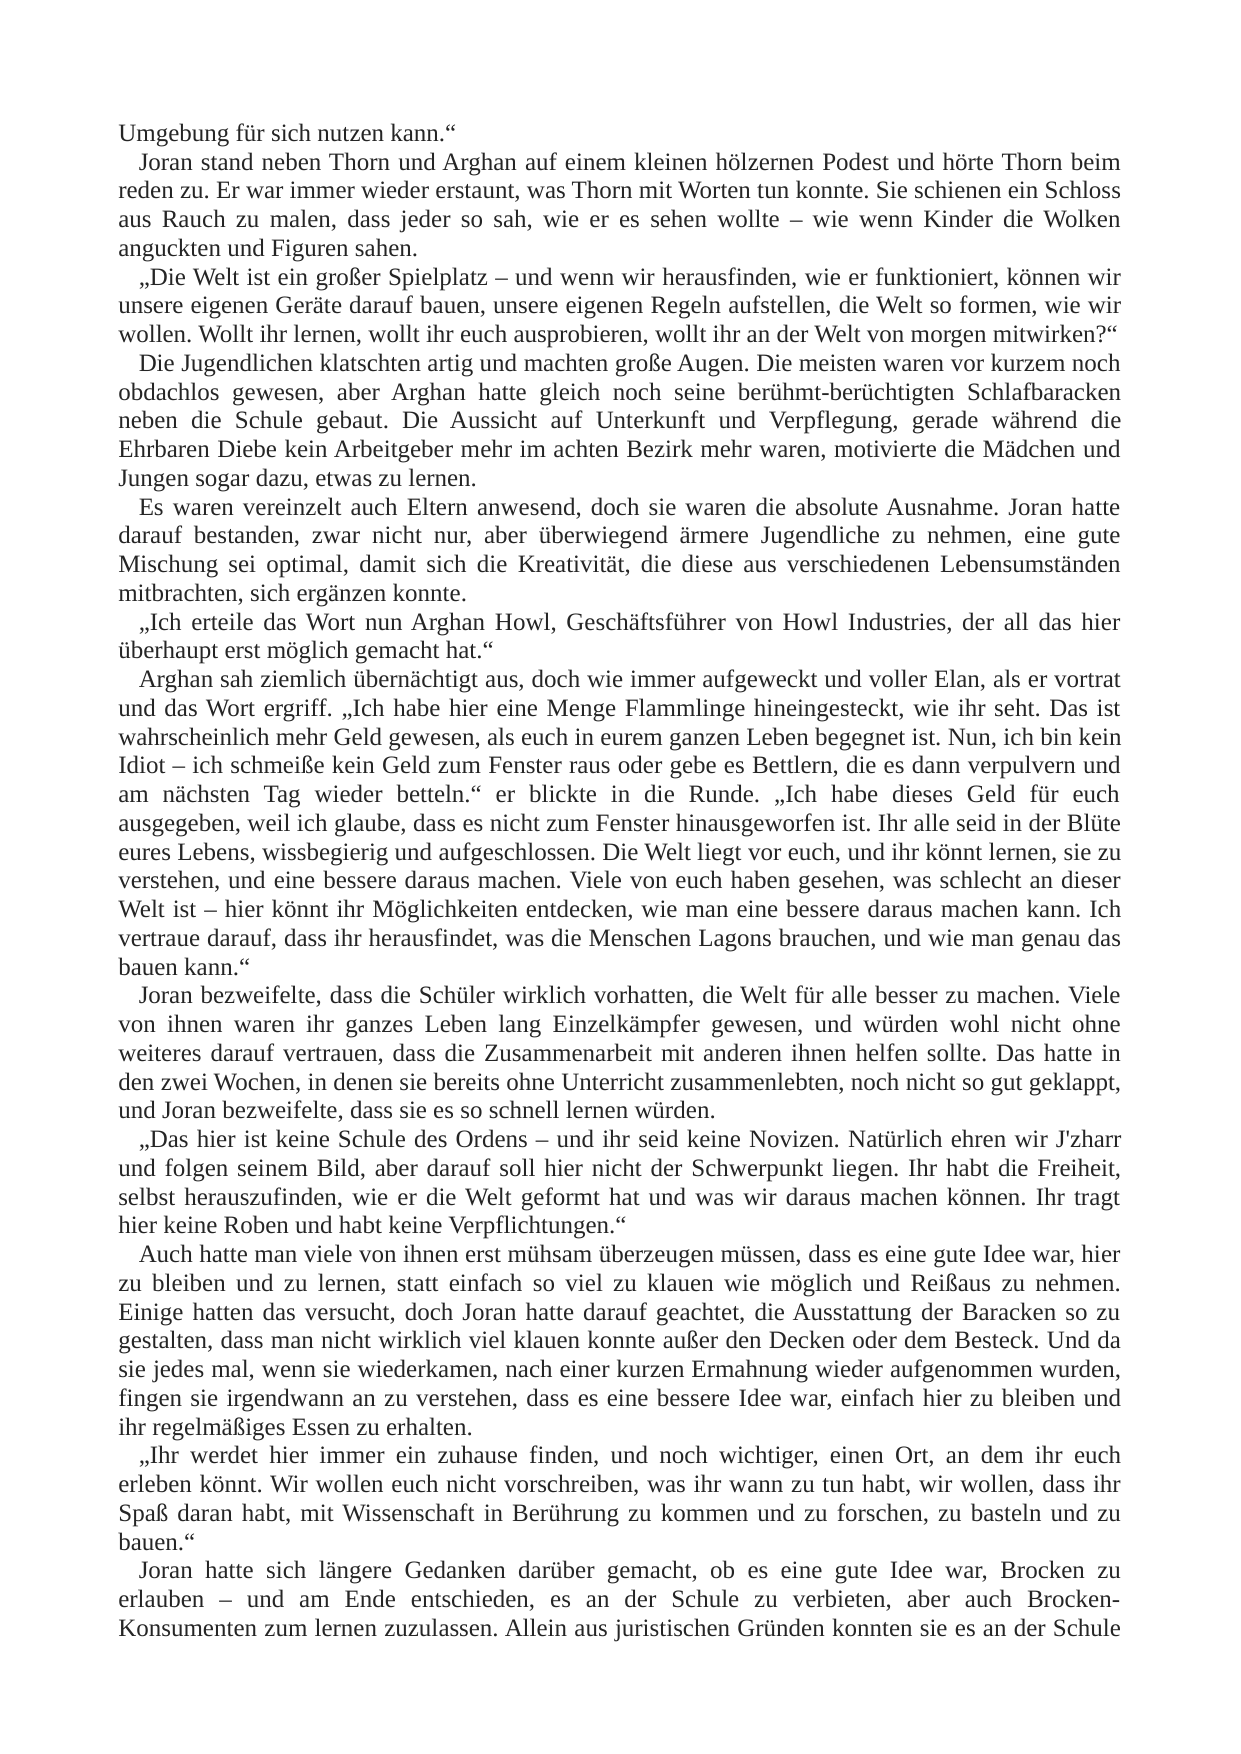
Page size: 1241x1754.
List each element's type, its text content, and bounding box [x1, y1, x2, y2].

text Joran hatte sich längere Gedanken darüber gemacht, ob es eine gute Idee war, Brocken zu erlauben – und am Ende entschieden, es an der Schule zu verbieten, aber auch Brocken-Konsumenten zum lernen zuzulassen. Allein aus juristischen Gründen konnten sie es an der Schule [118, 1556, 1122, 1642]
text „Die Welt ist ein großer Spielplatz – und wenn wir herausfinden, wie er funktioniert, können wir unsere eigenen Geräte darauf bauen, unsere eigenen Regeln aufstellen, die Welt so formen, wie wir wollen. Wollt ihr lernen, wollt ihr euch ausprobieren, wollt ihr an der Welt von morgen mitwirken?“ [118, 262, 1122, 348]
text „Das hier ist keine Schule des Ordens – und ihr seid keine Novizen. Natürlich ehren wir J'zharr und folgen seinem Bild, aber darauf soll hier nicht der Schwerpunkt liegen. Ihr habt die Freiheit, selbst herauszufinden, wie er die Welt geformt hat und was wir daraus machen können. Ihr tragt hier keine Roben und habt keine Verpflichtungen.“ [118, 1124, 1122, 1239]
text „Ich erteile das Wort nun Arghan Howl, Geschäftsführer von Howl Industries, der all das hier überhaupt erst möglich gemacht hat.“ [118, 607, 1122, 664]
text Die Jugendlichen klatschten artig und machten große Augen. Die meisten waren vor kurzem noch obdachlos gewesen, aber Arghan hatte gleich noch seine berühmt-berüchtigten Schlafbaracken neben die Schule gebaut. Die Aussicht auf Unterkunft und Verpflegung, gerade während die Ehrbaren Diebe kein Arbeitgeber mehr im achten Bezirk mehr waren, motivierte die Mädchen und Jungen sogar dazu, etwas zu lernen. [118, 348, 1122, 492]
text Es waren vereinzelt auch Eltern anwesend, doch sie waren die absolute Ausnahme. Joran hatte darauf bestanden, zwar nicht nur, aber überwiegend ärmere Jugendliche zu nehmen, eine gute Mischung sei optimal, damit sich die Kreativität, die diese aus verschiedenen Lebensumständen mitbrachten, sich ergänzen konnte. [118, 492, 1122, 607]
text Auch hatte man viele von ihnen erst mühsam überzeugen müssen, dass es eine gute Idee war, hier zu bleiben und zu lernen, statt einfach so viel zu klauen wie möglich und Reißaus zu nehmen. Einige hatten das versucht, doch Joran hatte darauf geachtet, die Ausstattung der Baracken so zu gestalten, dass man nicht wirklich viel klauen konnte außer den Decken oder dem Besteck. Und da sie jedes mal, wenn sie wiederkamen, nach einer kurzen Ermahnung wieder aufgenommen wurden, fingen sie irgendwann an zu verstehen, dass es eine bessere Idee war, einfach hier zu bleiben und ihr regelmäßiges Essen zu erhalten. [118, 1239, 1122, 1441]
text Umgebung für sich nutzen kann.“ [118, 118, 1122, 147]
text „Ihr werdet hier immer ein zuhause finden, und noch wichtiger, einen Ort, an dem ihr euch erleben könnt. Wir wollen euch nicht vorschreiben, was ihr wann zu tun habt, wir wollen, dass ihr Spaß daran habt, mit Wissenschaft in Berührung zu kommen und zu forschen, zu basteln und zu bauen.“ [118, 1441, 1122, 1556]
text Joran bezweifelte, dass die Schüler wirklich vorhatten, die Welt für alle besser zu machen. Viele von ihnen waren ihr ganzes Leben lang Einzelkämpfer gewesen, und würden wohl nicht ohne weiteres darauf vertrauen, dass die Zusammenarbeit mit anderen ihnen helfen sollte. Das hatte in den zwei Wochen, in denen sie bereits ohne Unterricht zusammenlebten, noch nicht so gut geklappt, und Joran bezweifelte, dass sie es so schnell lernen würden. [118, 981, 1122, 1124]
text Arghan sah ziemlich übernächtigt aus, doch wie immer aufgeweckt und voller Elan, als er vortrat und das Wort ergriff. „Ich habe hier eine Menge Flammlinge hineingesteckt, wie ihr seht. Das ist wahrscheinlich mehr Geld gewesen, als euch in eurem ganzen Leben begegnet ist. Nun, ich bin kein Idiot – ich schmeiße kein Geld zum Fenster raus oder gebe es Bettlern, die es dann verpulvern und am nächsten Tag wieder betteln.“ er blickte in die Runde. „Ich habe dieses Geld für euch ausgegeben, weil ich glaube, dass es nicht zum Fenster hinausgeworfen ist. Ihr alle seid in der Blüte eures Lebens, wissbegierig und aufgeschlossen. Die Welt liegt vor euch, und ihr könnt lernen, sie zu verstehen, und eine bessere daraus machen. Viele von euch haben gesehen, was schlecht an dieser Welt ist – hier könnt ihr Möglichkeiten entdecken, wie man eine bessere daraus machen kann. Ich vertraue darauf, dass ihr herausfindet, was die Menschen Lagons brauchen, und wie man genau das bauen kann.“ [118, 664, 1122, 981]
text Joran stand neben Thorn und Arghan auf einem kleinen hölzernen Podest und hörte Thorn beim reden zu. Er war immer wieder erstaunt, was Thorn mit Worten tun konnte. Sie schienen ein Schloss aus Rauch zu malen, dass jeder so sah, wie er es sehen wollte – wie wenn Kinder die Wolken anguckten und Figuren sahen. [118, 147, 1122, 262]
